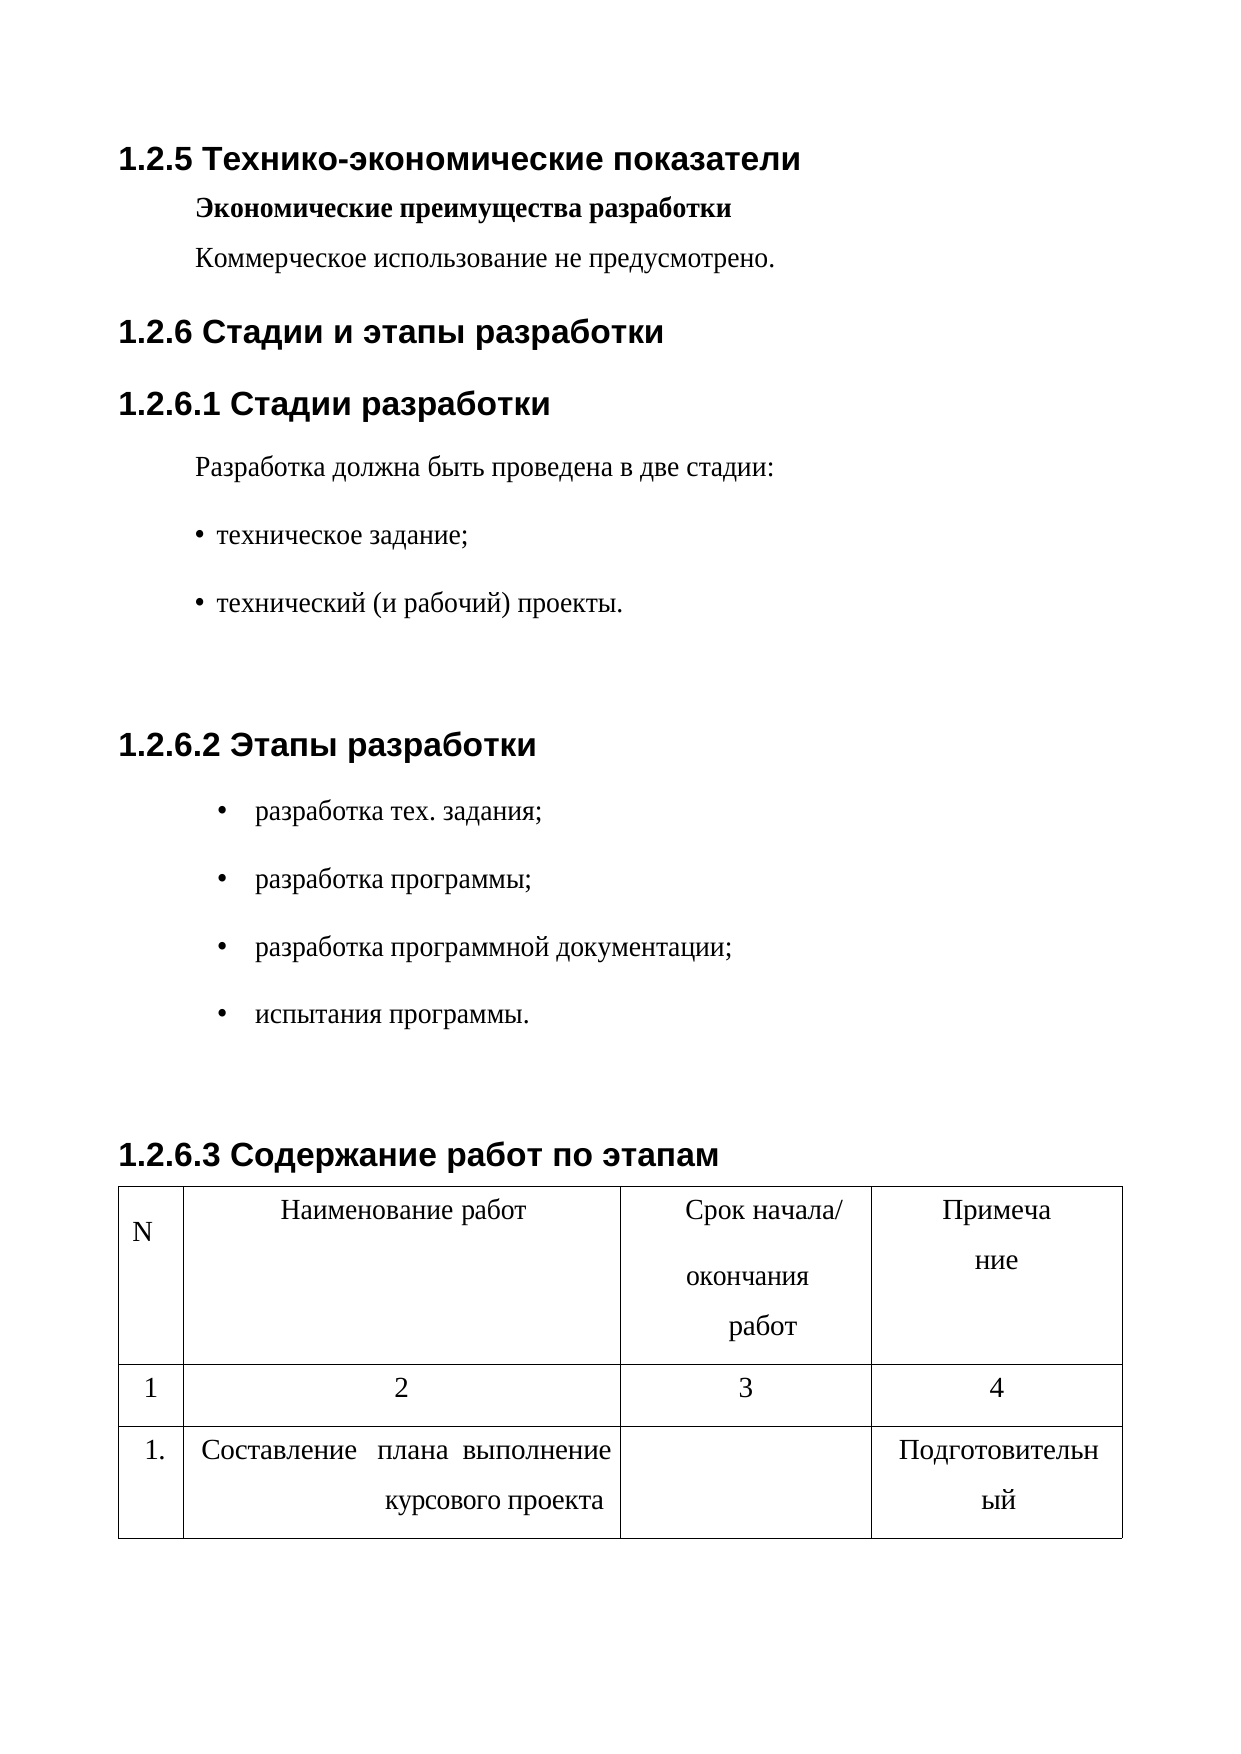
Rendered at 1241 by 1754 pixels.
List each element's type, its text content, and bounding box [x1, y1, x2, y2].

subtitle испытания программы. [217, 996, 1122, 1030]
subtitle 1.2.6 Стадии и этапы разработки [118, 312, 1122, 350]
table_cell 3 [621, 1365, 871, 1426]
subtitle 1.2.6.1 Стадии разработки [118, 383, 1122, 422]
subtitle Коммерческое использование не предусмотрено. [118, 240, 797, 274]
list разработка тех. задания; [217, 793, 1122, 827]
subtitle 1.2.5 Технико-экономические показатели [118, 139, 1122, 178]
subtitle Экономические преимущества разработки [118, 190, 797, 224]
subtitle 1.2.6.3 Содержание работ по этапам [118, 1135, 1122, 1174]
table_header Примечание [872, 1187, 1122, 1364]
subtitle технический (и рабочий) проекты. [118, 586, 1122, 619]
list разработка программы; [217, 861, 1122, 894]
table_cell 2 [184, 1365, 620, 1426]
table_cell 1 [119, 1365, 183, 1426]
table_header Наименование работ [184, 1187, 620, 1364]
list техническое задание; [118, 517, 1122, 551]
table_cell [621, 1427, 871, 1538]
subtitle 1.2.6.2 Этапы разработки [118, 725, 1122, 763]
table_cell 1. [119, 1427, 183, 1538]
table_header Срок начала/ окончания работ [621, 1187, 871, 1364]
text Разработка должна быть проведена в две стадии: [118, 449, 1122, 483]
table_cell Подготовительный [872, 1427, 1122, 1538]
table_header N [119, 1187, 183, 1364]
list разработка программной документации; [217, 929, 1122, 962]
table_cell 4 [872, 1365, 1122, 1426]
table_cell Составление плана выполнение курсового проекта [184, 1427, 620, 1538]
